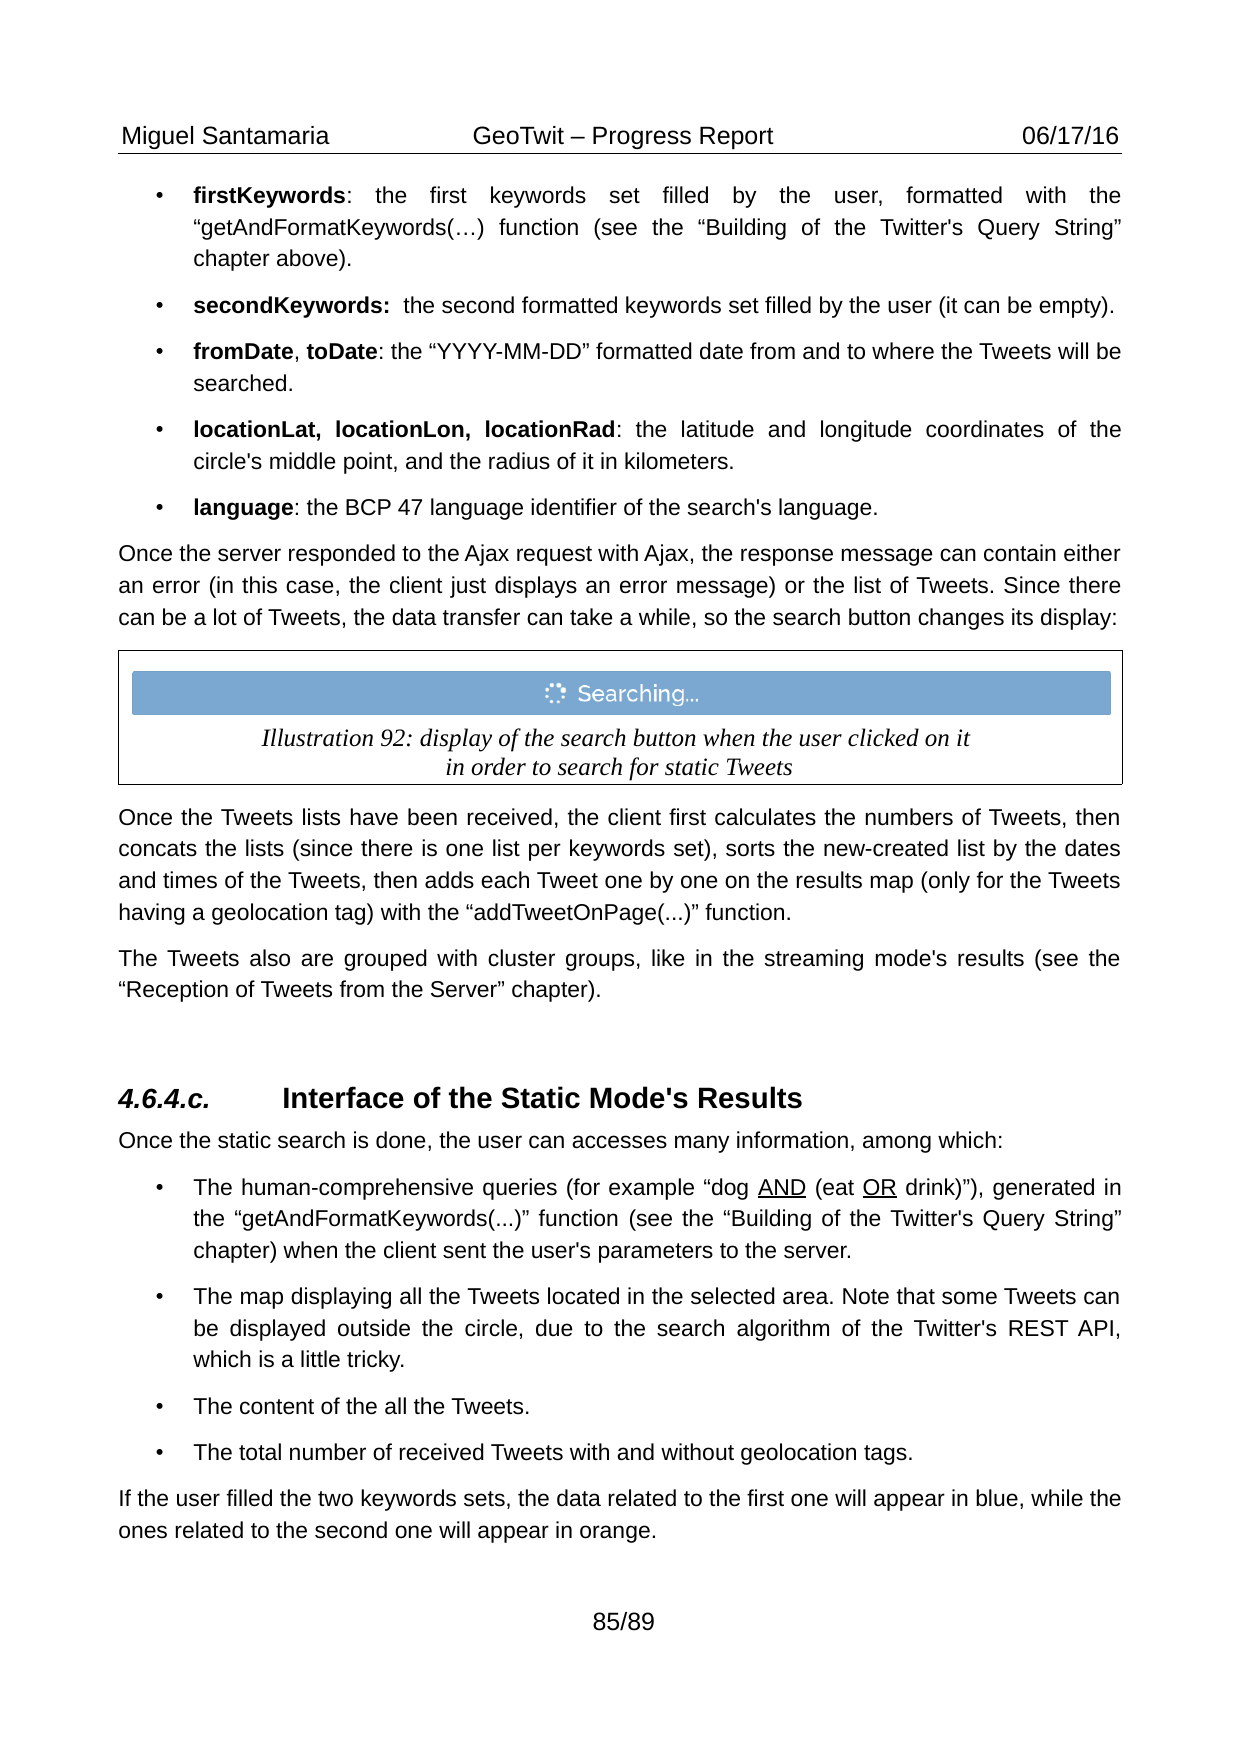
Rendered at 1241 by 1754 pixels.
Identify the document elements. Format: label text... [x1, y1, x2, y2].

text Once the Tweets lists have been received, the client first calculates the numbers of Tweets, then concats the lists (since there is one list per keywords set), sorts the new-created list by the dates and times of the Tweets, then adds each Tweet one by one on the results map (only for the Tweets having a geolocation tag) with the “addTweetOnPage(...)” function. [118, 785, 1122, 925]
text The Tweets also are grouped with cluster groups, like in the streaming mode's results (see the “Reception of Tweets from the Server” chapter). [118, 945, 1122, 1003]
list language: the BCP 47 language identifier of the search's language. [156, 494, 1122, 520]
list fromDate, toDate: the “YYYY-MM-DD” formatted date from and to where the Tweets will be searched. [156, 338, 1122, 396]
list The human-comprehensive queries (for example “dog AND (eat OR drink)”), generated in the “getAndFormatKeywords(...)” function (see the “Building of the Twitter's Query String” chapter) when the client sent the user's parameters to the server. [156, 1174, 1122, 1263]
text Illustration 92: display of the search button when the user clicked on it in order to search for static Tweets [121, 724, 1119, 781]
text Once the static search is done, the user can accesses many information, among which: [118, 1127, 1122, 1154]
text [119, 651, 1122, 784]
list secondKeywords: the second formatted keywords set filled by the user (it can be empty). [156, 292, 1122, 318]
list firstKeywords: the first keywords set filled by the user, formatted with the “getAndFormatKeywords(…) function (see the “Building of the Twitter's Query String” chapter above). [156, 182, 1122, 272]
picture [121, 665, 1119, 724]
list The total number of received Tweets with and without geolocation tags. [156, 1439, 1122, 1465]
subtitle Interface of the Static Mode's Results [118, 1081, 1122, 1115]
list The content of the all the Tweets. [156, 1393, 1122, 1419]
list The map displaying all the Tweets located in the selected area. Note that some Tweets can be displayed outside the circle, due to the search algorithm of the Twitter's REST API, which is a little tricky. [156, 1283, 1122, 1373]
list locationLat, locationLon, locationRad: the latitude and longitude coordinates of the circle's middle point, and the radius of it in kilometers. [156, 416, 1122, 474]
text If the user filled the two keywords sets, the data related to the first one will appear in blue, while the ones related to the second one will appear in orange. [118, 1485, 1122, 1543]
text Once the server responded to the Ajax request with Ajax, the response message can contain either an error (in this case, the client just displays an error message) or the list of Tweets. Since there can be a lot of Tweets, the data transfer can take a while, so the search button changes its display: [118, 540, 1122, 630]
